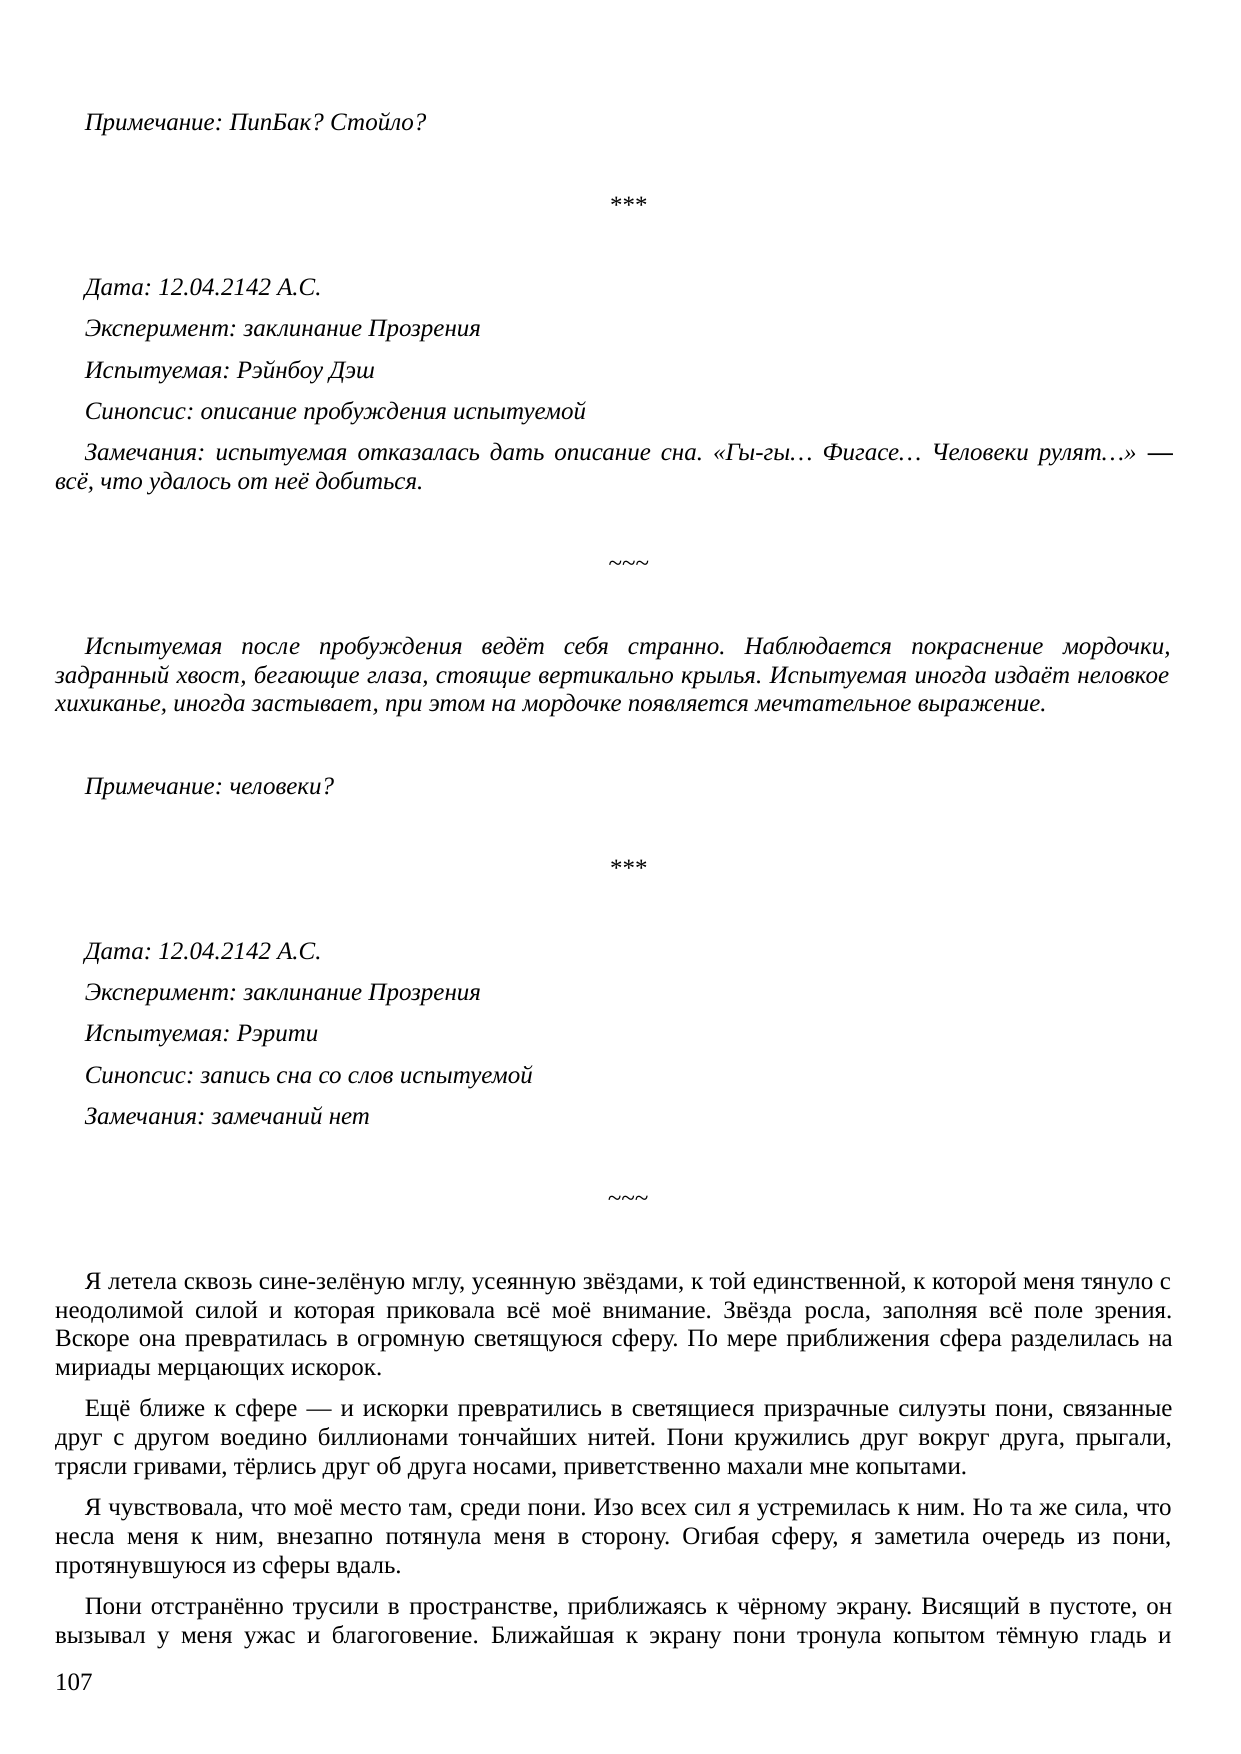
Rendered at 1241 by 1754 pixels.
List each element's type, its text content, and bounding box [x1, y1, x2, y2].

text Замечания: замечаний нет [55, 1101, 1173, 1130]
text Дата: 12.04.2142 А.С. [55, 272, 1173, 301]
text ~~~ [55, 1183, 1173, 1212]
text Пони отстранённо трусили в пространстве, приближаясь к чёрному экрану. Висящий в пустоте, он вызывал у меня ужас и благоговение. Ближайшая к экрану пони тронула копытом тёмную гладь и [55, 1591, 1173, 1648]
text Примечание: человеки? [55, 771, 1173, 800]
text ~~~ [55, 548, 1173, 577]
text Испытуемая: Рэйнбоу Дэш [55, 355, 1173, 383]
text *** [55, 853, 1173, 882]
text Синопсис: запись сна со слов испытуемой [55, 1060, 1173, 1088]
text Примечание: ПипБак? Стойло? [55, 107, 1173, 136]
text Эксперимент: заклинание Прозрения [55, 313, 1173, 342]
text Замечания: испытуемая отказалась дать описание сна. «Гы-гы… Фигасе… Человеки рулят…» — всё, что удалось от неё добиться. [55, 437, 1173, 495]
text Синопсис: описание пробуждения испытуемой [55, 396, 1173, 425]
text Я чувствовала, что моё место там, среди пони. Изо всех сил я устремилась к ним. Но та же сила, что несла меня к ним, внезапно потянула меня в сторону. Огибая сферу, я заметила очередь из пони, протянувшуюся из сферы вдаль. [55, 1492, 1173, 1578]
text Я летела сквозь сине-зелёную мглу, усеянную звёздами, к той единственной, к которой меня тянуло с неодолимой силой и которая приковала всё моё внимание. Звёзда росла, заполняя всё поле зрения. Вскоре она превратилась в огромную светящуюся сферу. По мере приближения сфера разделилась на мириады мерцающих искорок. [55, 1266, 1173, 1381]
text Эксперимент: заклинание Прозрения [55, 977, 1173, 1006]
text *** [55, 190, 1173, 218]
text Ещё ближе к сфере — и искорки превратились в светящиеся призрачные силуэты пони, связанные друг с другом воедино биллионами тончайших нитей. Пони кружились друг вокруг друга, прыгали, трясли гривами, тёрлись друг об друга носами, приветственно махали мне копытами. [55, 1393, 1173, 1480]
text Дата: 12.04.2142 А.С. [55, 936, 1173, 965]
text Испытуемая после пробуждения ведёт себя странно. Наблюдается покраснение мордочки, задранный хвост, бегающие глаза, стоящие вертикально крылья. Испытуемая иногда издаёт неловкое хихиканье, иногда застывает, при этом на мордочке появляется мечтательное выражение. [55, 631, 1173, 717]
text Испытуемая: Рэрити [55, 1018, 1173, 1047]
